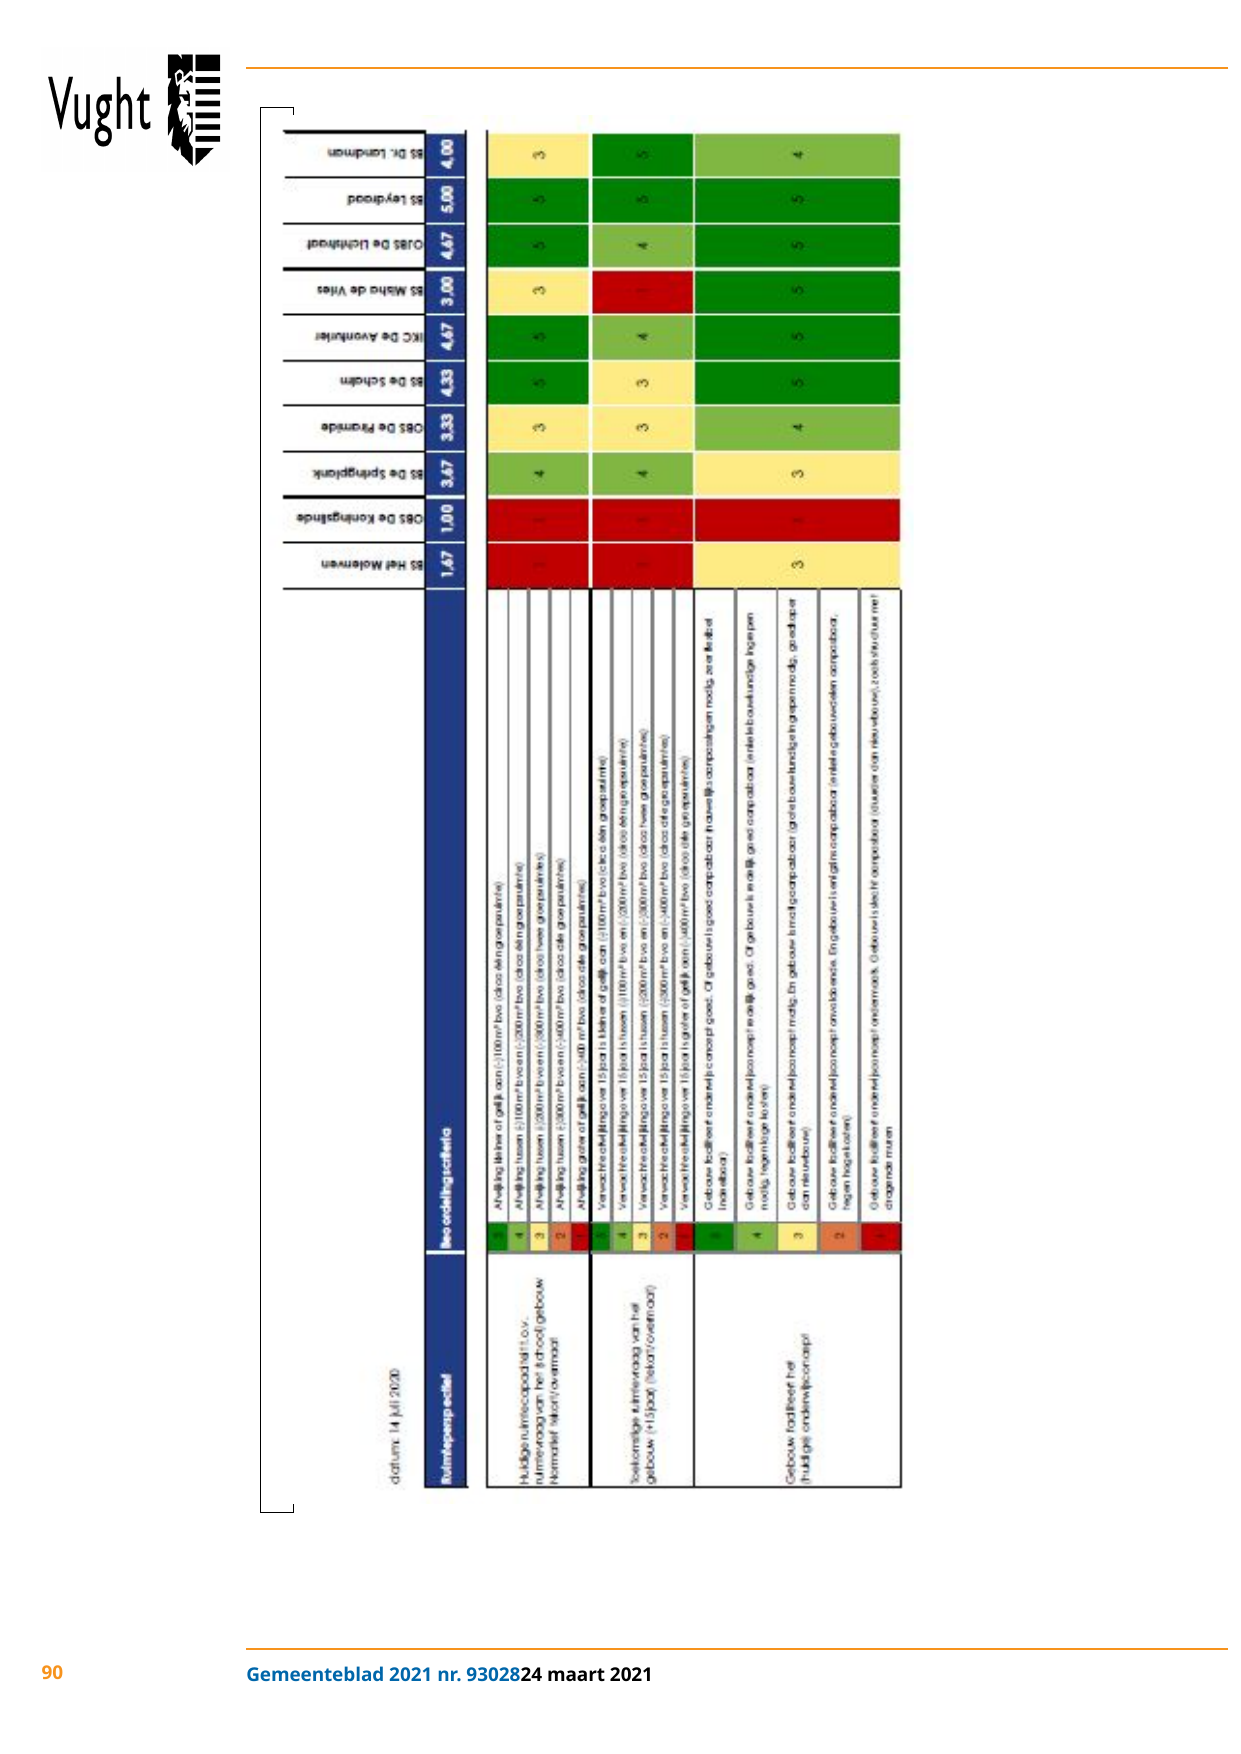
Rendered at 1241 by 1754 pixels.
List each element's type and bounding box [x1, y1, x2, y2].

picture [41, 47, 231, 172]
picture [268, 115, 914, 1504]
